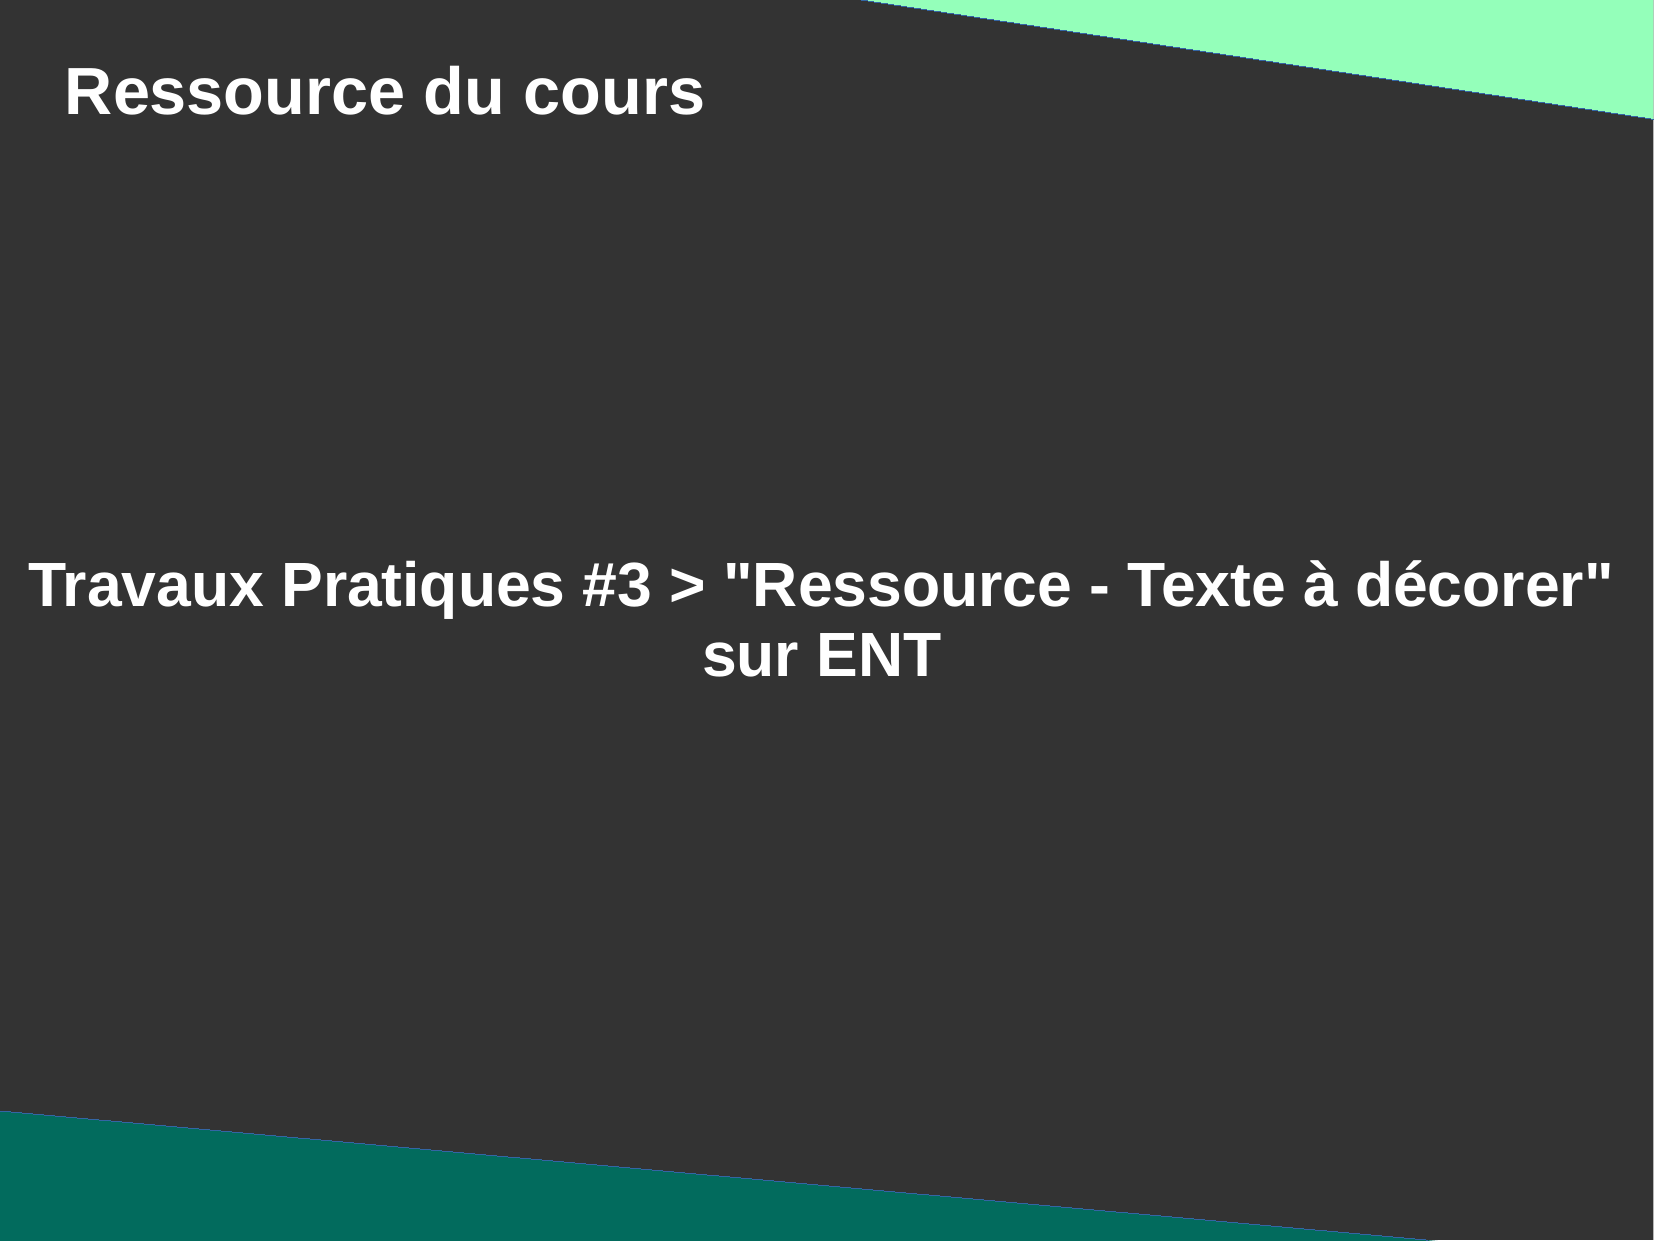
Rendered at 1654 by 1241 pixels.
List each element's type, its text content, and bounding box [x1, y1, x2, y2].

title Ressource du cours [64, 54, 1553, 157]
text_box [861, 0, 1654, 120]
title Travaux Pratiques #3 > "Ressource - Texte à décorer" sur ENT [22, 550, 1622, 690]
